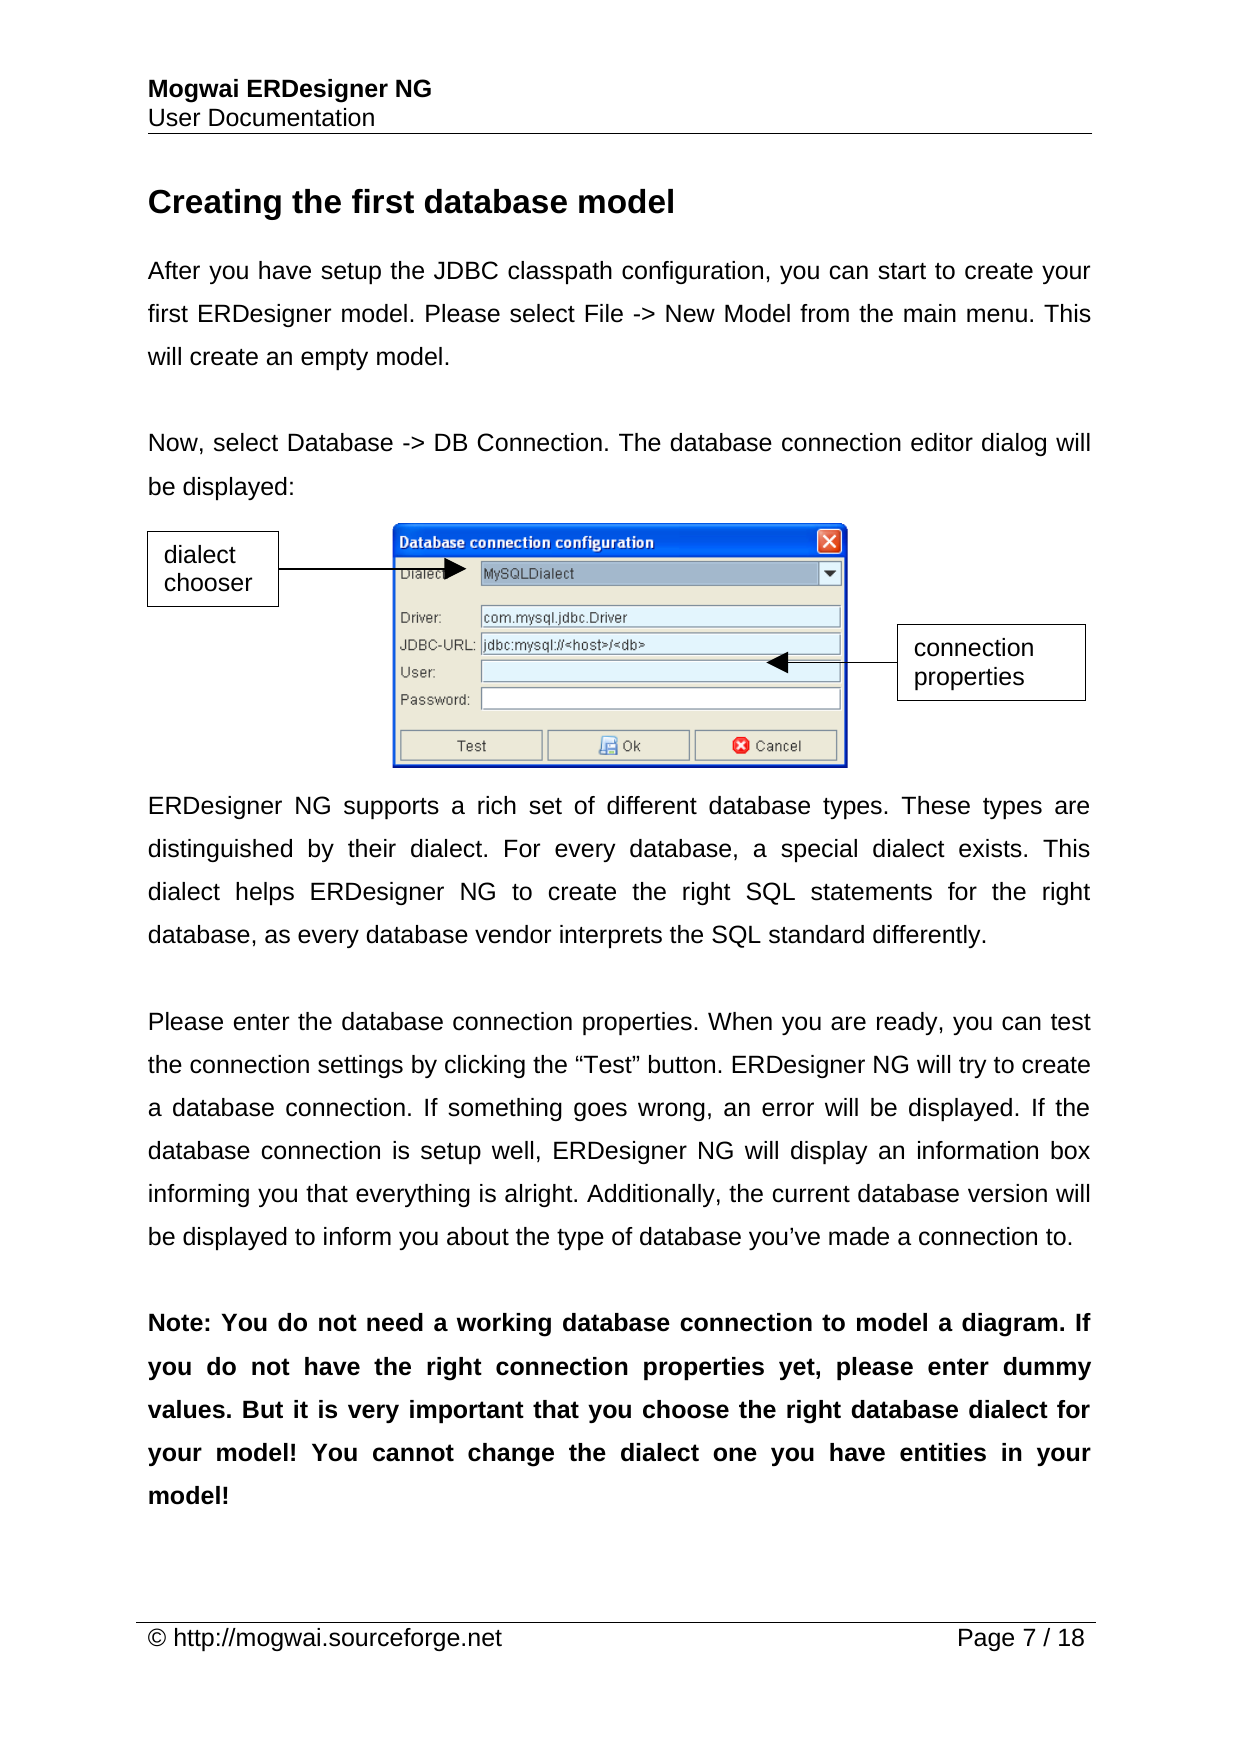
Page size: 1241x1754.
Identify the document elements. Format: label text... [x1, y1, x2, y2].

text dialect chooser [163, 539, 263, 597]
picture [392, 523, 848, 768]
text After you have setup the JDBC classpath configuration, you can start to create your first ERDesigner model. Please select File -> New Model from the main menu. This will create an empty model. [148, 256, 1092, 371]
text Now, select Database -> DB Connection. The database connection editor dialog will be displayed: [148, 428, 1092, 500]
subtitle Creating the first database model [148, 182, 1092, 221]
text Note: You do not need a working database connection to model a diagram. If you do not have the right connection properties yet, please enter dummy values. But it is very important that you choose the right database dialect for your model! You cannot change the dialect one you have entities in your model! [148, 1308, 1092, 1510]
text Please enter the database connection properties. When you are ready, you can test the connection settings by clicking the “Test” button. ERDesigner NG will try to create a database connection. If something goes wrong, an error will be displayed. If the database connection is setup well, ERDesigner NG will display an information box informing you that everything is alright. Additionally, the current database version will be displayed to inform you about the type of database you’ve made a connection to. [148, 1007, 1092, 1251]
text ERDesigner NG supports a rich set of different database types. These types are distinguished by their dialect. For every database, a special dialect exists. This dialect helps ERDesigner NG to create the right SQL statements for the right database, as every database vendor interprets the SQL standard differently. [148, 791, 1092, 949]
text connection properties [913, 633, 1069, 691]
